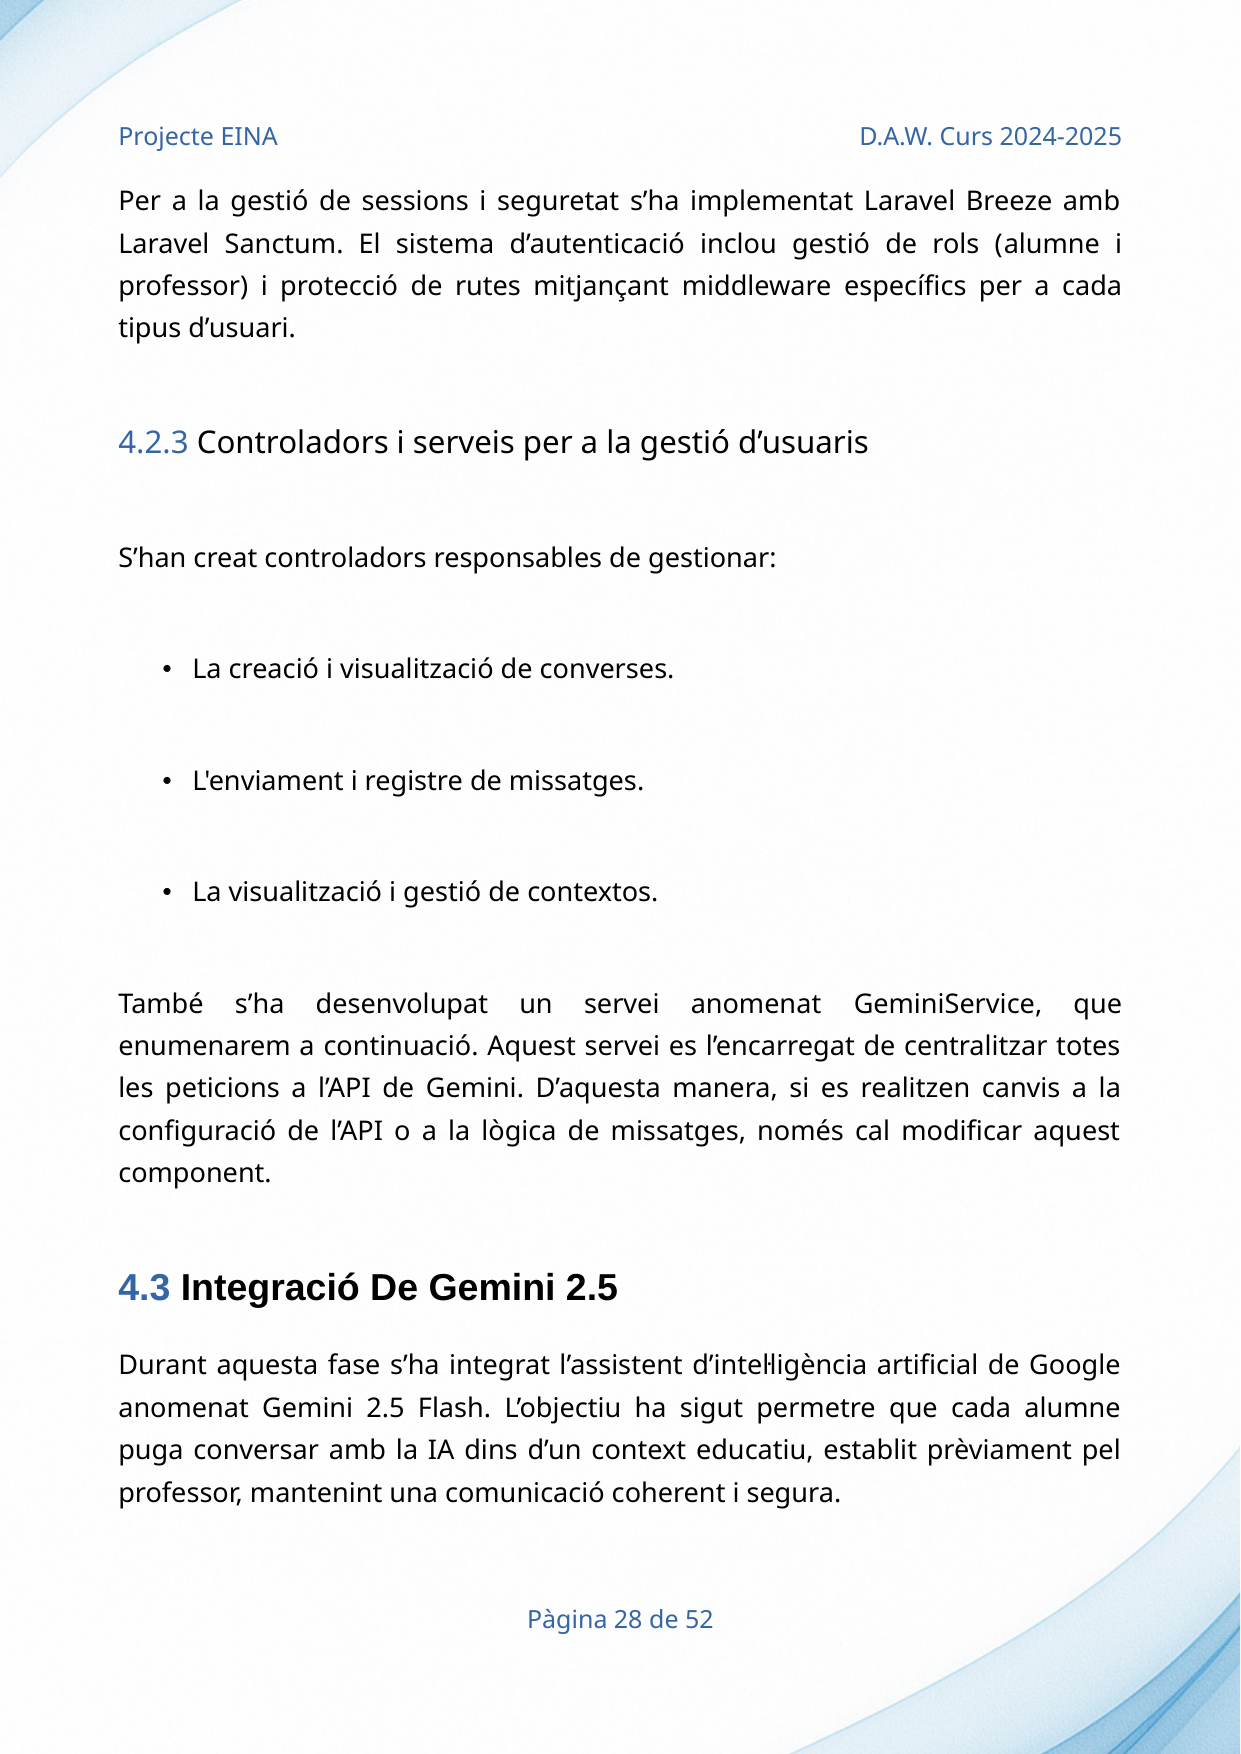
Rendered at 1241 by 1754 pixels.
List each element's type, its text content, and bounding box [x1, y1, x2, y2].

list La creació i visualització de converses. [162, 650, 1122, 687]
picture [0, 0, 1241, 1754]
text 4.2.3 Controladors i serveis per a la gestió d’usuaris [118, 420, 1122, 463]
list L'enviament i registre de missatges. [162, 761, 1122, 798]
text S’han creat controladors responsables de gestionar: [118, 538, 1122, 575]
text Durant aquesta fase s’ha integrat l’assistent d’intel·ligència artificial de Google anomenat Gemini 2.5 Flash. L’objectiu ha sigut permetre que cada alumne puga conversar amb la IA dins d’un context educatiu, establit prèviament pel professor, mantenint una comunicació coherent i segura. [118, 1346, 1122, 1510]
text Per a la gestió de sessions i seguretat s’ha implementat Laravel Breeze amb Laravel Sanctum. El sistema d’autenticació inclou gestió de rols (alumne i professor) i protecció de rutes mitjançant middleware específics per a cada tipus d’usuari. [118, 182, 1122, 346]
list La visualització i gestió de contextos. [162, 873, 1122, 909]
subtitle 4.3 Integració De Gemini 2.5 [118, 1265, 1122, 1308]
text També s’ha desenvolupat un servei anomenat GeminiService, que enumenarem a continuació. Aquest servei es l’encarregat de centralitzar totes les peticions a l’API de Gemini. D’aquesta manera, si es realitzen canvis a la configuració de l’API o a la lògica de missatges, només cal modificar aquest component. [118, 984, 1122, 1191]
